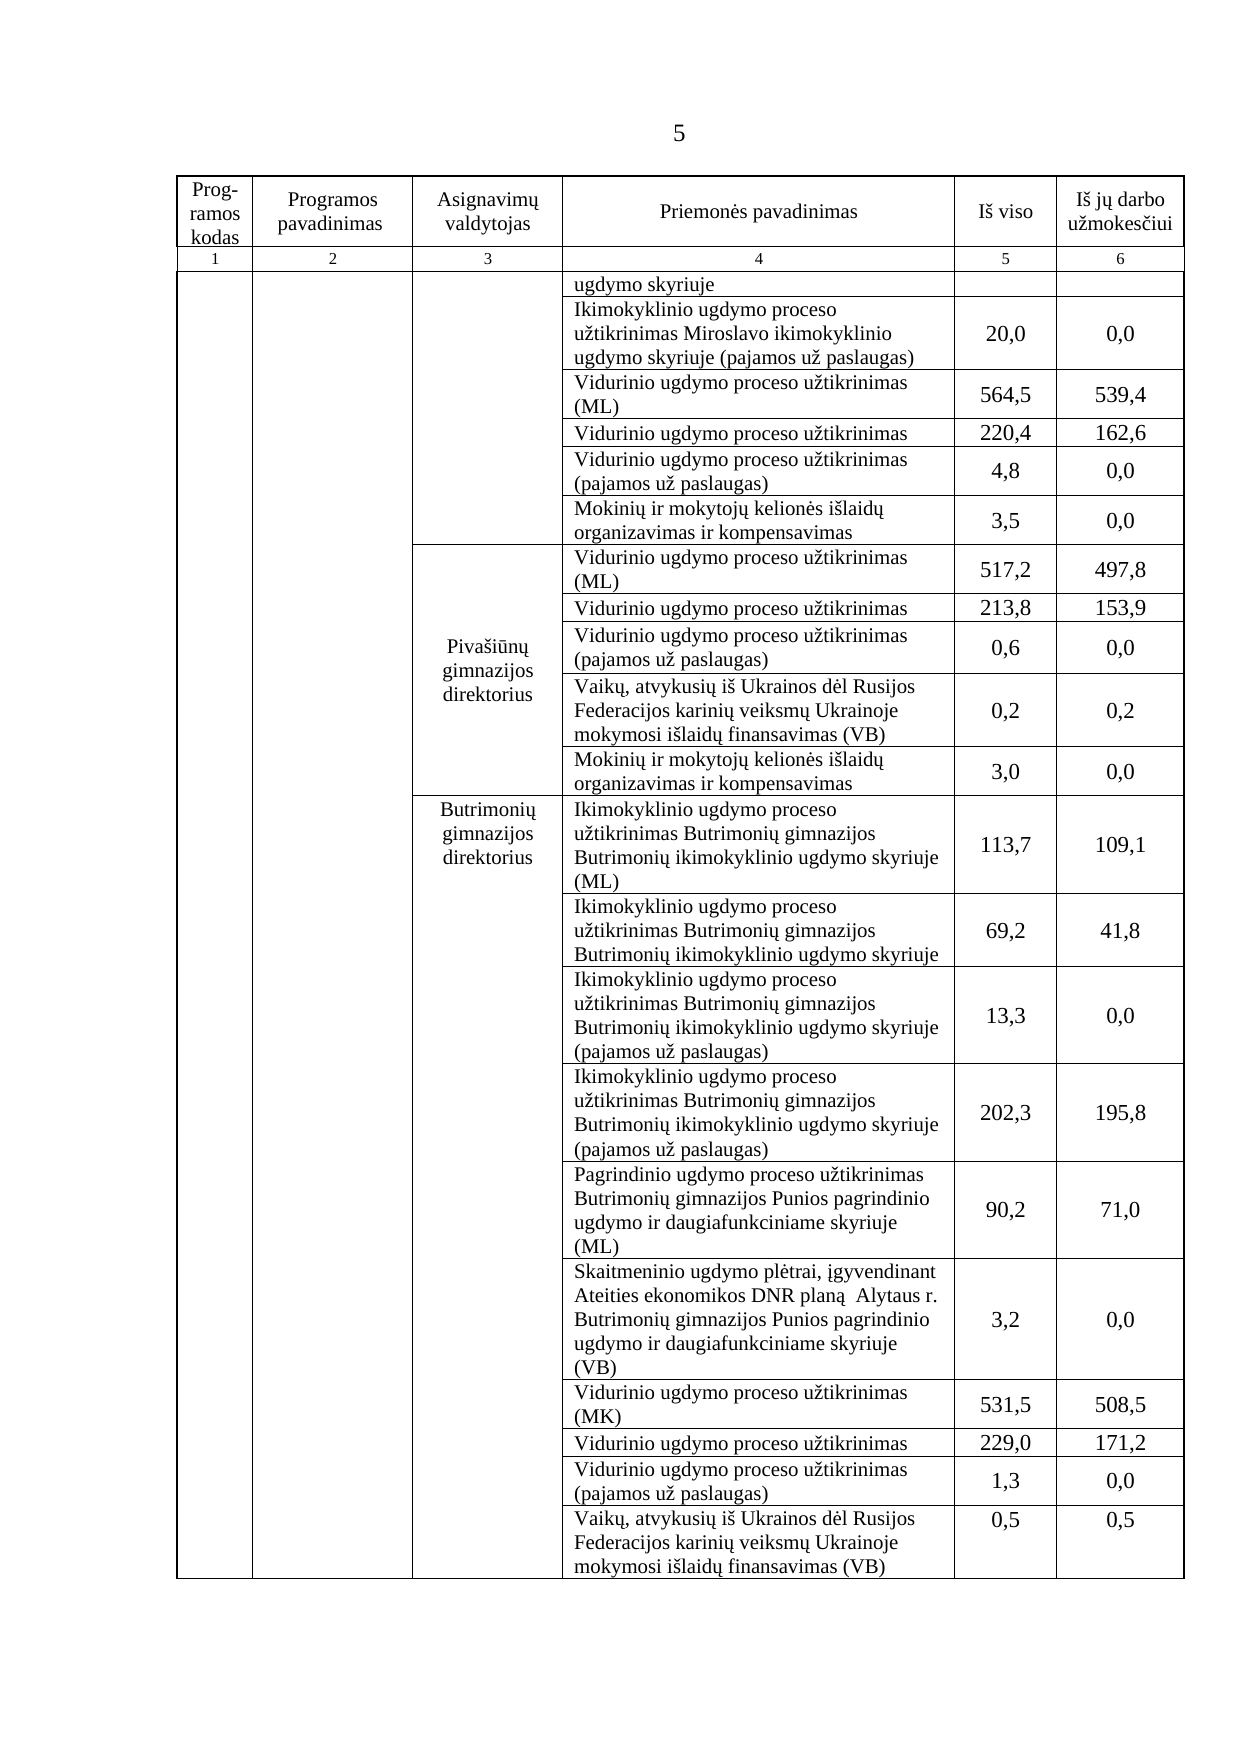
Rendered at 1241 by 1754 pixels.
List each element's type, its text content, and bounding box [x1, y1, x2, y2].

table_cell 0,5 [1057, 1506, 1183, 1578]
table_cell 0,0 [1057, 747, 1183, 795]
table_cell Vaikų, atvykusių iš Ukrainos dėl Rusijos Federacijos karinių veiksmų Ukrainoje mokymosi išlaidų finansavimas (VB) [563, 1506, 954, 1578]
table_cell [1185, 296, 1207, 369]
table_cell 1 [178, 247, 252, 271]
table_cell 69,2 [955, 894, 1056, 966]
table_cell Ikimokyklinio ugdymo proceso užtikrinimas Butrimonių gimnazijos Butrimonių ikimokyklinio ugdymo skyriuje (pajamos už paslaugas) [563, 967, 954, 1063]
table_cell 0,0 [1057, 447, 1183, 495]
table_cell Pagrindinio ugdymo proceso užtikrinimas Butrimonių gimnazijos Punios pagrindinio ugdymo ir daugiafunkciniame skyriuje (ML) [563, 1162, 954, 1258]
table_cell Vidurinio ugdymo proceso užtikrinimas (ML) [563, 545, 954, 593]
table_cell 109,1 [1057, 796, 1183, 893]
table_cell [1185, 246, 1207, 271]
table_cell 0,6 [955, 622, 1056, 673]
table_cell Vidurinio ugdymo proceso užtikrinimas [563, 1429, 954, 1456]
table_cell Pivašiūnų gimnazijos direktorius [413, 545, 562, 795]
table_cell [1185, 369, 1207, 418]
table_cell Vidurinio ugdymo proceso užtikrinimas (pajamos už paslaugas) [563, 1457, 954, 1505]
table_cell Vidurinio ugdymo proceso užtikrinimas (pajamos už paslaugas) [563, 447, 954, 495]
table_cell 202,3 [955, 1064, 1056, 1161]
table_cell Vidurinio ugdymo proceso užtikrinimas (ML) [563, 370, 954, 418]
table_cell 20,0 [955, 297, 1056, 369]
table_cell 1,3 [955, 1457, 1056, 1505]
table_cell Butrimonių gimnazijos direktorius [413, 796, 562, 1578]
table_cell 2 [253, 247, 412, 271]
table_cell Ikimokyklinio ugdymo proceso užtikrinimas Butrimonių gimnazijos Butrimonių ikimokyklinio ugdymo skyriuje (ML) [563, 796, 954, 893]
table_cell 41,8 [1057, 894, 1183, 966]
table_cell Ikimokyklinio ugdymo proceso užtikrinimas Butrimonių gimnazijos Butrimonių ikimokyklinio ugdymo skyriuje (pajamos už paslaugas) [563, 1064, 954, 1161]
table_cell Skaitmeninio ugdymo plėtrai, įgyvendinant Ateities ekonomikos DNR planą Alytaus r. Butrimonių gimnazijos Punios pagrindinio ugdymo ir daugiafunkciniame skyriuje (VB) [563, 1259, 954, 1379]
table_cell 0,0 [1057, 1259, 1183, 1379]
table_cell Vidurinio ugdymo proceso užtikrinimas (pajamos už paslaugas) [563, 622, 954, 673]
table_cell 0,0 [1057, 622, 1183, 673]
table_cell [1185, 495, 1207, 544]
table_cell 497,8 [1057, 545, 1183, 593]
table_header [1185, 175, 1207, 219]
table_cell [1185, 795, 1207, 893]
table_cell Vaikų, atvykusių iš Ukrainos dėl Rusijos Federacijos karinių veiksmų Ukrainoje mokymosi išlaidų finansavimas (VB) [563, 674, 954, 746]
table_header Prog-ramos kodas [178, 177, 252, 246]
table_cell ugdymo skyriuje [563, 272, 954, 296]
table_cell 0,2 [1057, 674, 1183, 746]
table_cell [178, 272, 252, 1578]
table_cell 0,0 [1057, 297, 1183, 369]
table_cell 3 [413, 247, 562, 271]
table_cell 6 [1057, 247, 1184, 271]
table_cell 153,9 [1057, 594, 1183, 621]
table_cell [253, 272, 412, 1578]
table_cell Ikimokyklinio ugdymo proceso užtikrinimas Miroslavo ikimokyklinio ugdymo skyriuje (pajamos už paslaugas) [563, 297, 954, 369]
table_cell Mokinių ir mokytojų kelionės išlaidų organizavimas ir kompensavimas [563, 496, 954, 544]
table_cell [1185, 746, 1207, 795]
table_cell [1185, 621, 1207, 673]
table_cell [1057, 272, 1183, 296]
table_cell [1185, 544, 1207, 593]
table_cell [955, 272, 1056, 296]
table_cell 195,8 [1057, 1064, 1183, 1161]
table_cell 0,0 [1057, 967, 1183, 1063]
table_cell 0,0 [1057, 496, 1183, 544]
table_cell 229,0 [955, 1429, 1056, 1456]
table_cell [1185, 418, 1207, 446]
table_cell 517,2 [955, 545, 1056, 593]
table_cell 13,3 [955, 967, 1056, 1063]
table_cell Mokinių ir mokytojų kelionės išlaidų organizavimas ir kompensavimas [563, 747, 954, 795]
table_cell [1185, 966, 1207, 1063]
table_cell [1185, 673, 1207, 746]
table_cell Vidurinio ugdymo proceso užtikrinimas [563, 419, 954, 446]
table_cell 3,5 [955, 496, 1056, 544]
table_cell [1185, 271, 1207, 296]
table_cell 171,2 [1057, 1429, 1183, 1456]
table_header Programos pavadinimas [253, 177, 412, 246]
table_cell [1185, 1456, 1207, 1505]
table_cell 0,5 [955, 1506, 1056, 1578]
table_header Priemonės pavadinimas [563, 177, 954, 246]
table_cell 162,6 [1057, 419, 1183, 446]
table_cell 0,0 [1057, 1457, 1183, 1505]
table_cell 213,8 [955, 594, 1056, 621]
table_cell [1185, 446, 1207, 495]
table_cell 220,4 [955, 419, 1056, 446]
table_cell 531,5 [955, 1380, 1056, 1428]
table_cell 0,2 [955, 674, 1056, 746]
table_cell 564,5 [955, 370, 1056, 418]
table_cell [413, 272, 562, 544]
table_cell [1185, 1063, 1207, 1161]
table_cell 71,0 [1057, 1162, 1183, 1258]
table_cell 4 [563, 247, 954, 271]
table_cell [1185, 1258, 1207, 1379]
table_cell Vidurinio ugdymo proceso užtikrinimas [563, 594, 954, 621]
table_cell [1185, 1379, 1207, 1428]
table_cell Ikimokyklinio ugdymo proceso užtikrinimas Butrimonių gimnazijos Butrimonių ikimokyklinio ugdymo skyriuje [563, 894, 954, 966]
table_cell 90,2 [955, 1162, 1056, 1258]
table_cell [1185, 893, 1207, 966]
table_cell [1185, 220, 1207, 246]
table_cell 3,0 [955, 747, 1056, 795]
table_cell 3,2 [955, 1259, 1056, 1379]
table_cell [1185, 1161, 1207, 1258]
table_cell 4,8 [955, 447, 1056, 495]
table_cell 508,5 [1057, 1380, 1183, 1428]
table_cell 113,7 [955, 796, 1056, 893]
table_cell 5 [955, 247, 1056, 271]
table_header Iš viso [955, 177, 1056, 246]
table_cell [1185, 593, 1207, 621]
table_cell 539,4 [1057, 370, 1183, 418]
table_cell Vidurinio ugdymo proceso užtikrinimas (MK) [563, 1380, 954, 1428]
table_header Asignavimų valdytojas [413, 177, 562, 246]
table_header Iš jų darbo užmokesčiui [1057, 177, 1183, 246]
table_cell [1185, 1505, 1207, 1578]
table_cell [1185, 1428, 1207, 1456]
